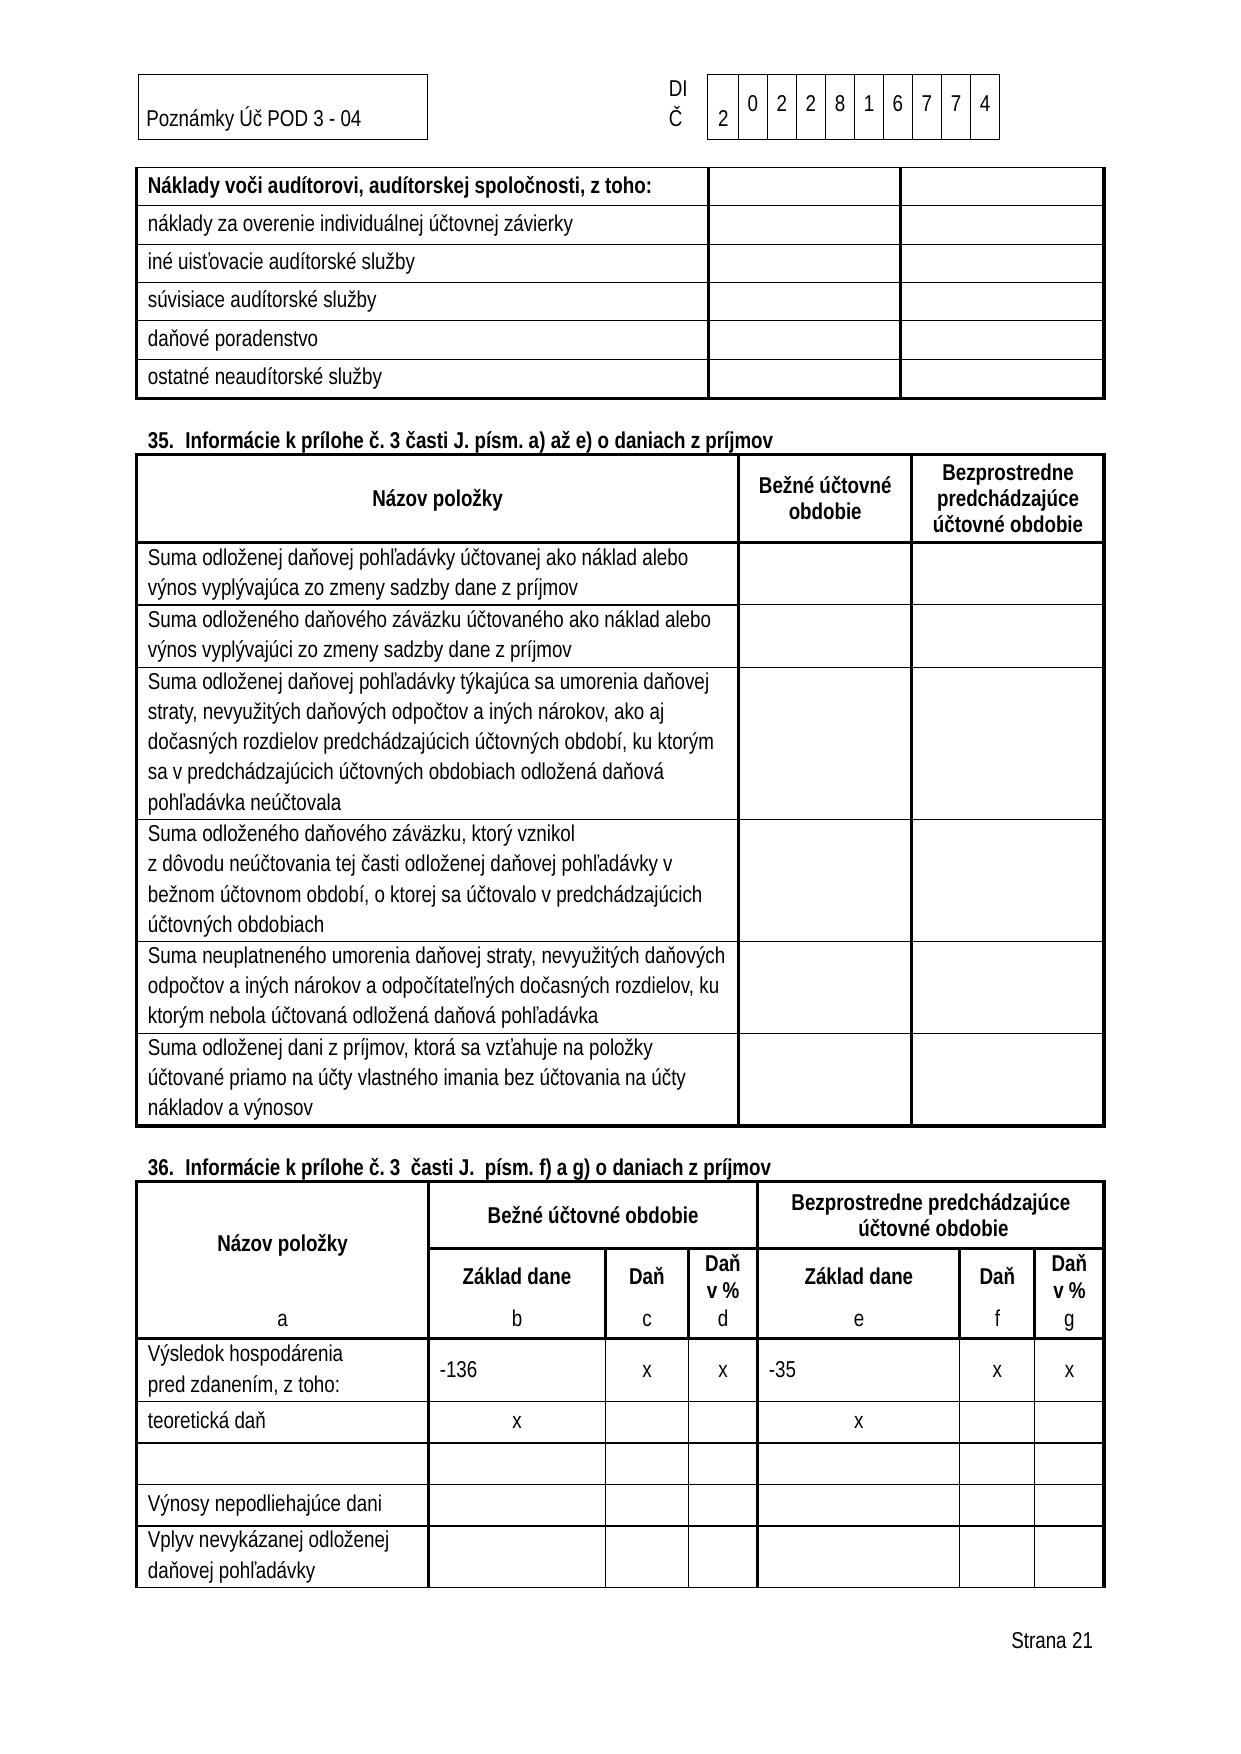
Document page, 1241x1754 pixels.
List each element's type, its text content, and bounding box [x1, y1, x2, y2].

table_cell [913, 942, 1102, 1033]
table_cell [902, 321, 1102, 359]
table_cell súvisiace audítorské služby [138, 283, 707, 320]
table_cell [759, 1485, 959, 1525]
table_cell Daň v % [690, 1250, 756, 1303]
table_cell Suma odloženej daňovej pohľadávky účtovanej ako náklad alebo výnos vyplývajúca zo zmeny sadzby dane z príjmov [138, 544, 737, 604]
table_cell [689, 1527, 756, 1587]
table_cell [913, 1034, 1102, 1124]
table_cell d [690, 1303, 756, 1337]
table_cell Suma odloženej dani z príjmov, ktorá sa vzťahuje na položky účtované priamo na účty vlastného imania bez účtovania na účty nákladov a výnosov [138, 1034, 737, 1124]
table_cell [689, 1485, 756, 1525]
table_cell [740, 1034, 910, 1124]
table_cell Výsledok hospodárenia pred zdanením, z toho: [138, 1340, 427, 1401]
table_cell [759, 1527, 959, 1587]
table_cell iné uisťovacie audítorské služby [138, 245, 707, 282]
table_cell [913, 605, 1102, 667]
table_cell x [1035, 1340, 1102, 1401]
table_cell Výnosy nepodliehajúce dani [138, 1485, 427, 1525]
table_cell [1035, 1444, 1102, 1483]
table_cell x [606, 1340, 688, 1401]
table_cell -136 [430, 1340, 605, 1401]
table_cell b [430, 1303, 604, 1337]
table_cell [960, 1485, 1034, 1525]
table_header Bezprostredne predchádzajúce účtovné obdobie [913, 456, 1102, 541]
table_cell ostatné neaudítorské služby [138, 360, 707, 397]
table_cell [1035, 1402, 1102, 1442]
table_cell [902, 360, 1102, 397]
table_header Názov položky [138, 456, 737, 541]
title Informácie k prílohe č. 3 časti J. písm. a) až e) o daniach z príjmov [148, 427, 1093, 453]
table_cell [710, 206, 899, 243]
table_cell x [960, 1340, 1034, 1401]
table_cell Suma odloženej daňovej pohľadávky týkajúca sa umorenia daňovej straty, nevyužitých daňových odpočtov a iných nárokov, ako aj dočasných rozdielov predchádzajúcich účtovných období, ku ktorým sa v predchádzajúcich účtovných obdobiach odložená daňová pohľadávka neúčtovala [138, 668, 737, 819]
table_cell [606, 1485, 688, 1525]
table_cell [689, 1402, 756, 1442]
table_cell [606, 1527, 688, 1587]
table_cell Základ dane [430, 1250, 604, 1303]
table_cell [960, 1402, 1034, 1442]
table_cell [138, 1444, 427, 1483]
table_cell x [689, 1340, 756, 1401]
table_cell [913, 820, 1102, 941]
table_cell [740, 942, 910, 1033]
table_cell Vplyv nevykázanej odloženej daňovej pohľadávky [138, 1527, 427, 1587]
table_cell [902, 245, 1102, 282]
table_cell [710, 321, 899, 359]
table_cell f [961, 1303, 1033, 1337]
table_cell g [1036, 1303, 1102, 1337]
table_cell [430, 1527, 605, 1587]
table_cell Základ dane [759, 1250, 958, 1303]
table_cell Suma odloženého daňového záväzku, ktorý vznikol z dôvodu neúčtovania tej časti odloženej daňovej pohľadávky v bežnom účtovnom období, o ktorej sa účtovalo v predchádzajúcich účtovných obdobiach [138, 820, 737, 941]
table_cell [1035, 1527, 1102, 1587]
table_cell [606, 1444, 688, 1483]
table_cell -35 [759, 1340, 959, 1401]
table_cell [740, 820, 910, 941]
table_cell Daň v % [1036, 1250, 1102, 1303]
table_cell [740, 544, 910, 604]
table_cell [710, 168, 899, 205]
table_cell c [607, 1303, 687, 1337]
table_cell x [759, 1402, 959, 1442]
table_cell [902, 283, 1102, 320]
table_cell [960, 1444, 1034, 1483]
table_cell [606, 1402, 688, 1442]
table_cell a [138, 1303, 427, 1337]
table_cell [913, 544, 1102, 604]
table_cell Náklady voči audítorovi, audítorskej spoločnosti, z toho: [138, 168, 707, 205]
table_cell [430, 1485, 605, 1525]
table_header Bežné účtovné obdobie [430, 1183, 756, 1247]
table_cell x [430, 1402, 605, 1442]
table_cell Daň [961, 1250, 1033, 1303]
table_cell Suma odloženého daňového záväzku účtovaného ako náklad alebo výnos vyplývajúci zo zmeny sadzby dane z príjmov [138, 606, 737, 667]
table_cell [1035, 1485, 1102, 1525]
table_cell [710, 360, 899, 397]
table_cell [759, 1444, 959, 1483]
table_cell [710, 283, 899, 320]
table_header Bezprostredne predchádzajúce účtovné obdobie [759, 1183, 1102, 1247]
table_cell [710, 245, 899, 282]
table_cell [740, 668, 910, 819]
table_header Bežné účtovné obdobie [740, 456, 910, 541]
table_cell [430, 1444, 605, 1483]
table_header Názov položky [138, 1183, 427, 1303]
title Informácie k prílohe č. 3 časti J. písm. f) a g) o daniach z príjmov [148, 1154, 1093, 1180]
table_cell teoretická daň [138, 1402, 427, 1442]
table_cell Daň [607, 1250, 687, 1303]
table_cell [902, 168, 1102, 205]
table_cell Suma neuplatneného umorenia daňovej straty, nevyužitých daňových odpočtov a iných nárokov a odpočítateľných dočasných rozdielov, ku ktorým nebola účtovaná odložená daňová pohľadávka [138, 942, 737, 1033]
table_cell daňové poradenstvo [138, 321, 707, 359]
table_cell náklady za overenie individuálnej účtovnej závierky [138, 206, 707, 243]
table_cell e [759, 1303, 958, 1337]
table_cell [913, 668, 1102, 819]
table_cell [902, 206, 1102, 243]
table_cell [740, 605, 910, 667]
table_cell [689, 1444, 756, 1483]
table_cell [960, 1527, 1034, 1587]
